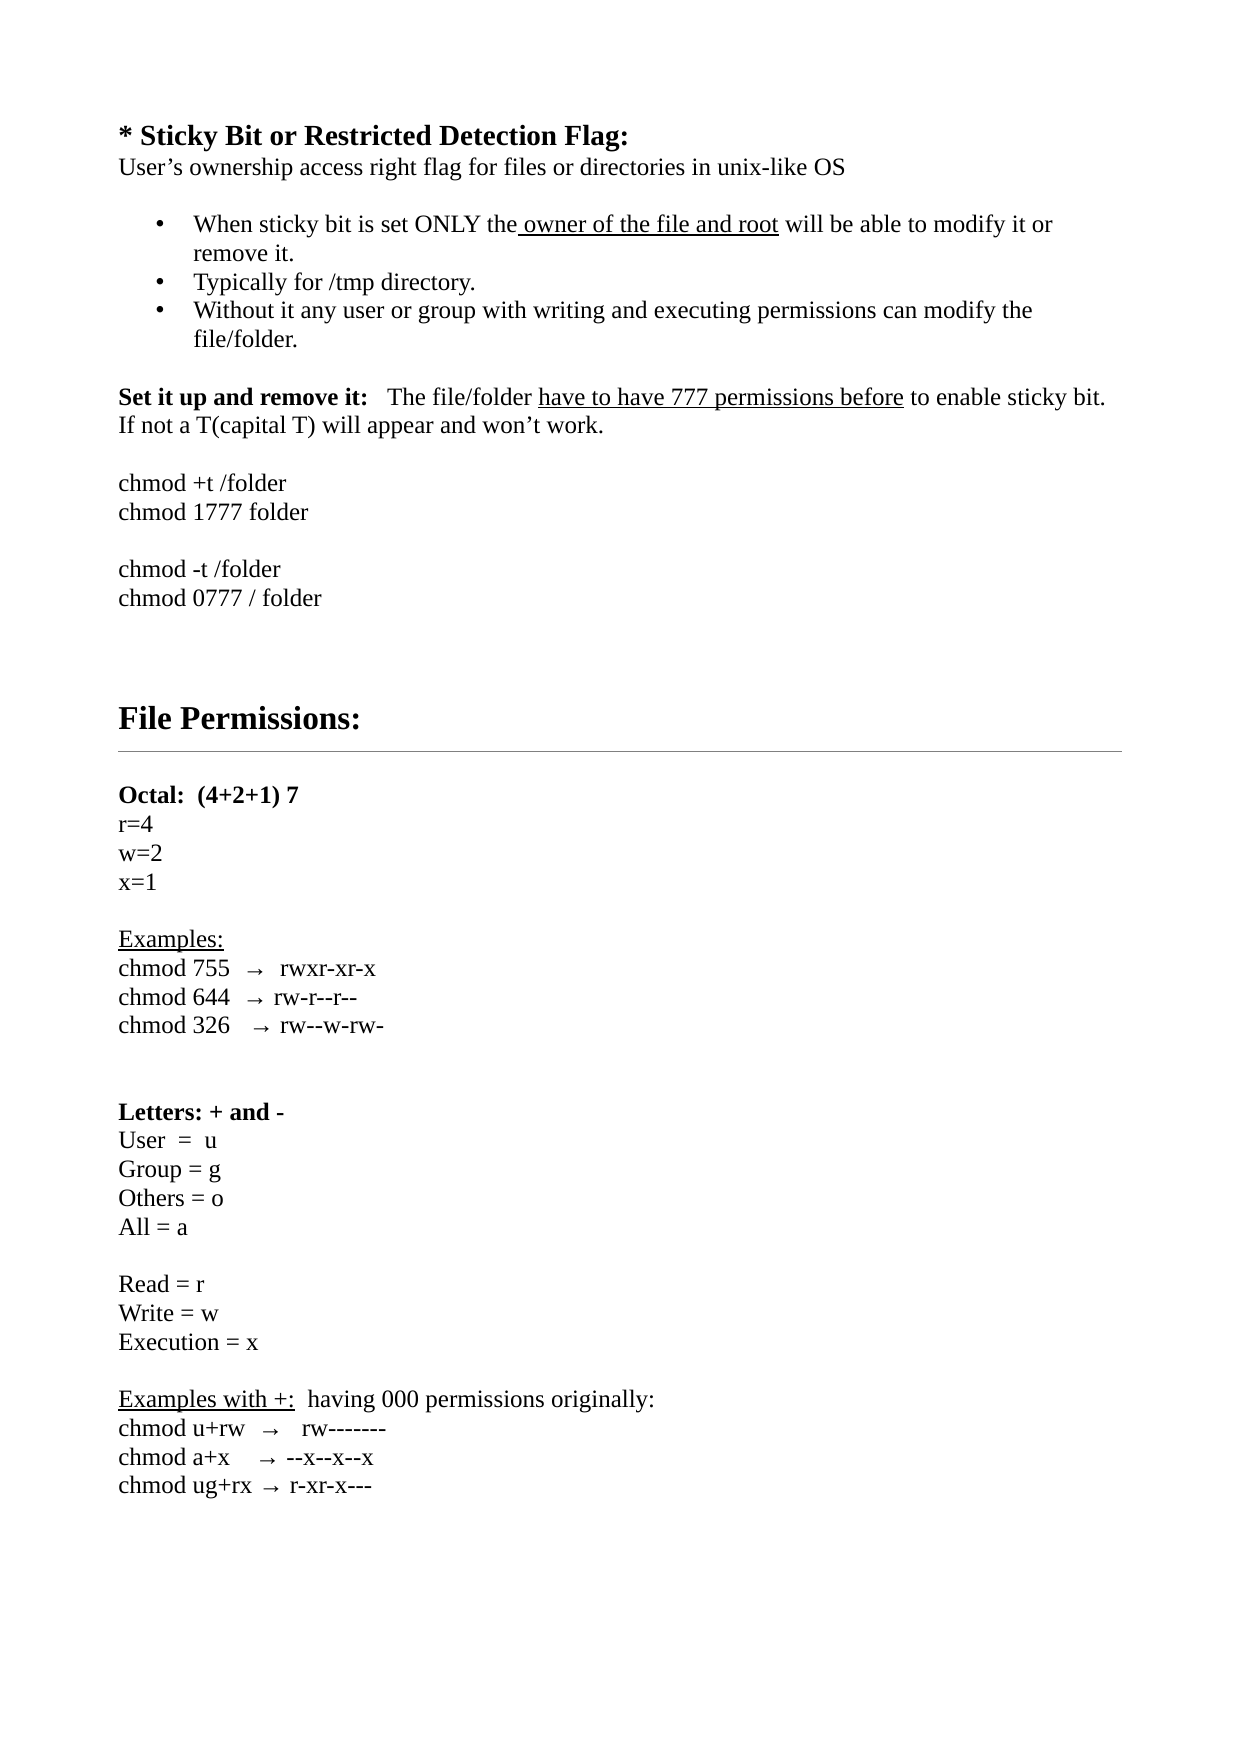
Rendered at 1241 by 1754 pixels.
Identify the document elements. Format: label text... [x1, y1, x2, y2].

text Group = g [118, 1154, 1122, 1183]
text Others = o [118, 1183, 1122, 1212]
text w=2 [118, 838, 1122, 867]
text chmod +t /folder [118, 468, 1122, 497]
text Octal: (4+2+1) 7 [118, 780, 1122, 809]
text Examples with +: having 000 permissions originally: [118, 1384, 1122, 1413]
text Write = w [118, 1298, 1122, 1327]
text r=4 [118, 809, 1122, 838]
text x=1 [118, 867, 1122, 895]
list Typically for /tmp directory. [156, 267, 1122, 295]
text Examples: [118, 924, 1122, 953]
text chmod u+rw → rw------- [118, 1413, 1122, 1442]
text Letters: + and - [118, 1097, 1122, 1125]
text Read = r [118, 1269, 1122, 1298]
text * Sticky Bit or Restricted Detection Flag: [118, 118, 1122, 152]
text chmod 1777 folder [118, 497, 1122, 525]
list Without it any user or group with writing and executing permissions can modify the file/folder. [156, 295, 1122, 353]
text Set it up and remove it: The file/folder have to have 777 permissions before to enable sticky bit. If not a T(capital T) will appear and won’t work. [118, 382, 1122, 439]
text User’s ownership access right flag for files or directories in unix-like OS [118, 152, 1122, 180]
text chmod ug+rx → r-xr-x--- [118, 1470, 1122, 1499]
text chmod 326 → rw--w-rw- [118, 1010, 1122, 1039]
text User = u [118, 1125, 1122, 1154]
text Execution = x [118, 1327, 1122, 1355]
text chmod 755 → rwxr-xr-x [118, 953, 1122, 982]
text chmod 0777 / folder [118, 583, 1122, 612]
text chmod 644 → rw-r--r-- [118, 982, 1122, 1010]
text chmod -t /folder [118, 554, 1122, 583]
text chmod a+x → --x--x--x [118, 1442, 1122, 1470]
text All = a [118, 1212, 1122, 1240]
text File Permissions: [118, 698, 1122, 736]
list When sticky bit is set ONLY the owner of the file and root will be able to modify it or remove it. [156, 209, 1122, 267]
